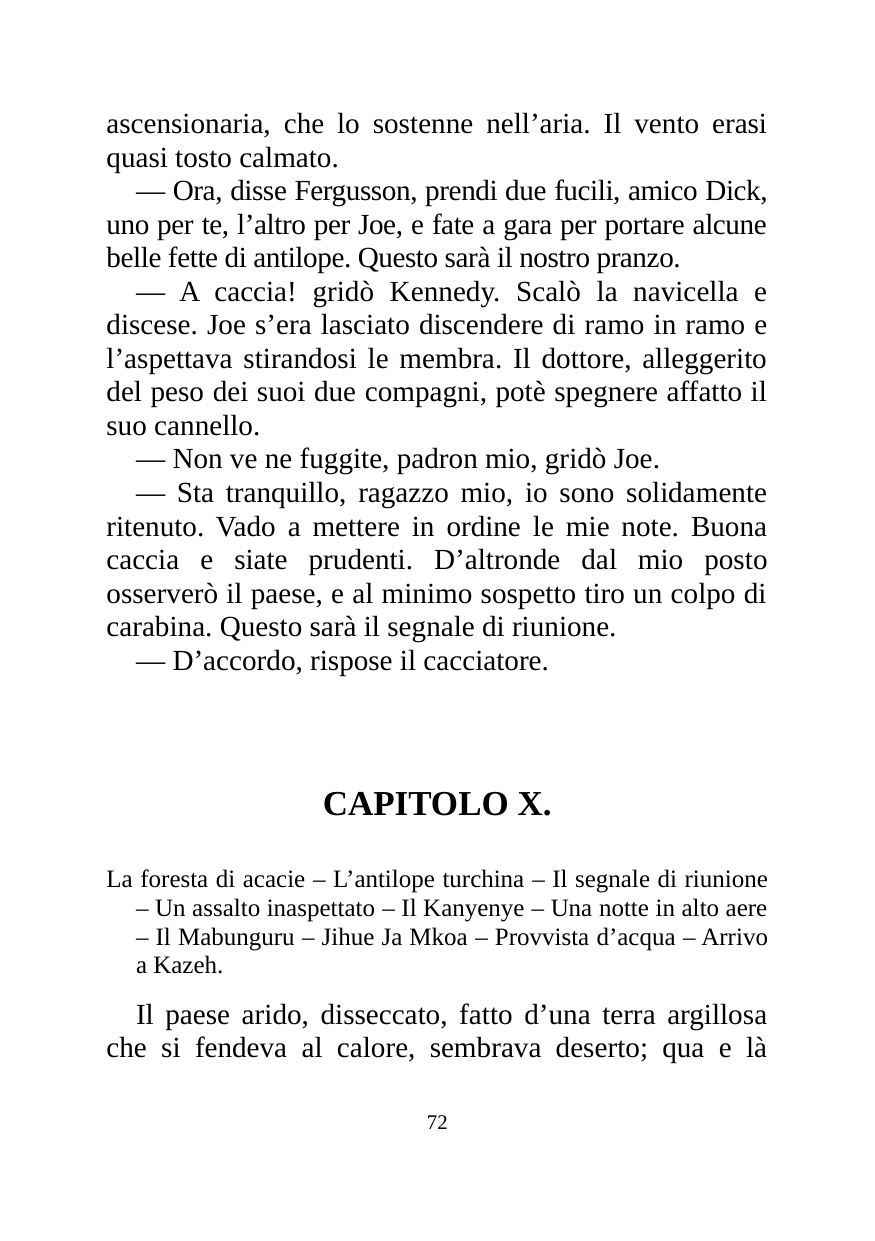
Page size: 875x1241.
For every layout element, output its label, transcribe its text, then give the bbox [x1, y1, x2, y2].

text — Ora, disse Fergusson, prendi due fucili, amico Dick, uno per te, l’altro per Joe, e fate a gara per portare alcune belle fette di antilope. Questo sarà il nostro pranzo. [106, 173, 768, 274]
text — Sta tranquillo, ragazzo mio, io sono solidamente ritenuto. Vado a mettere in ordine le mie note. Buona caccia e siate prudenti. D’altronde dal mio posto osserverò il paese, e al minimo sospetto tiro un colpo di carabina. Questo sarà il segnale di riunione. [106, 475, 768, 643]
text Il paese arido, disseccato, fatto d’una terra argillosa che si fendeva al calore, sembrava deserto; qua e là [106, 997, 768, 1064]
text — Non ve ne fuggite, padron mio, gridò Joe. [106, 442, 768, 475]
text La foresta di acacie – L’antilope turchina – Il segnale di riunione – Un assalto inaspettato – Il Kanyenye – Una notte in alto aere – Il Mabunguru – Jihue Ja Mkoa – Provvista d’acqua – Arrivo a Kazeh. [106, 864, 768, 979]
text — D’accordo, rispose il cacciatore. [106, 643, 768, 676]
text ascensionaria, che lo sostenne nell’aria. Il vento erasi quasi tosto calmato. [106, 106, 768, 173]
subtitle CAPITOLO X. [106, 783, 768, 823]
text — A caccia! gridò Kennedy. Scalò la navicella e discese. Joe s’era lasciato discendere di ramo in ramo e l’aspettava stirandosi le membra. Il dottore, alleggerito del peso dei suoi due compagni, potè spegnere affatto il suo cannello. [106, 274, 768, 442]
